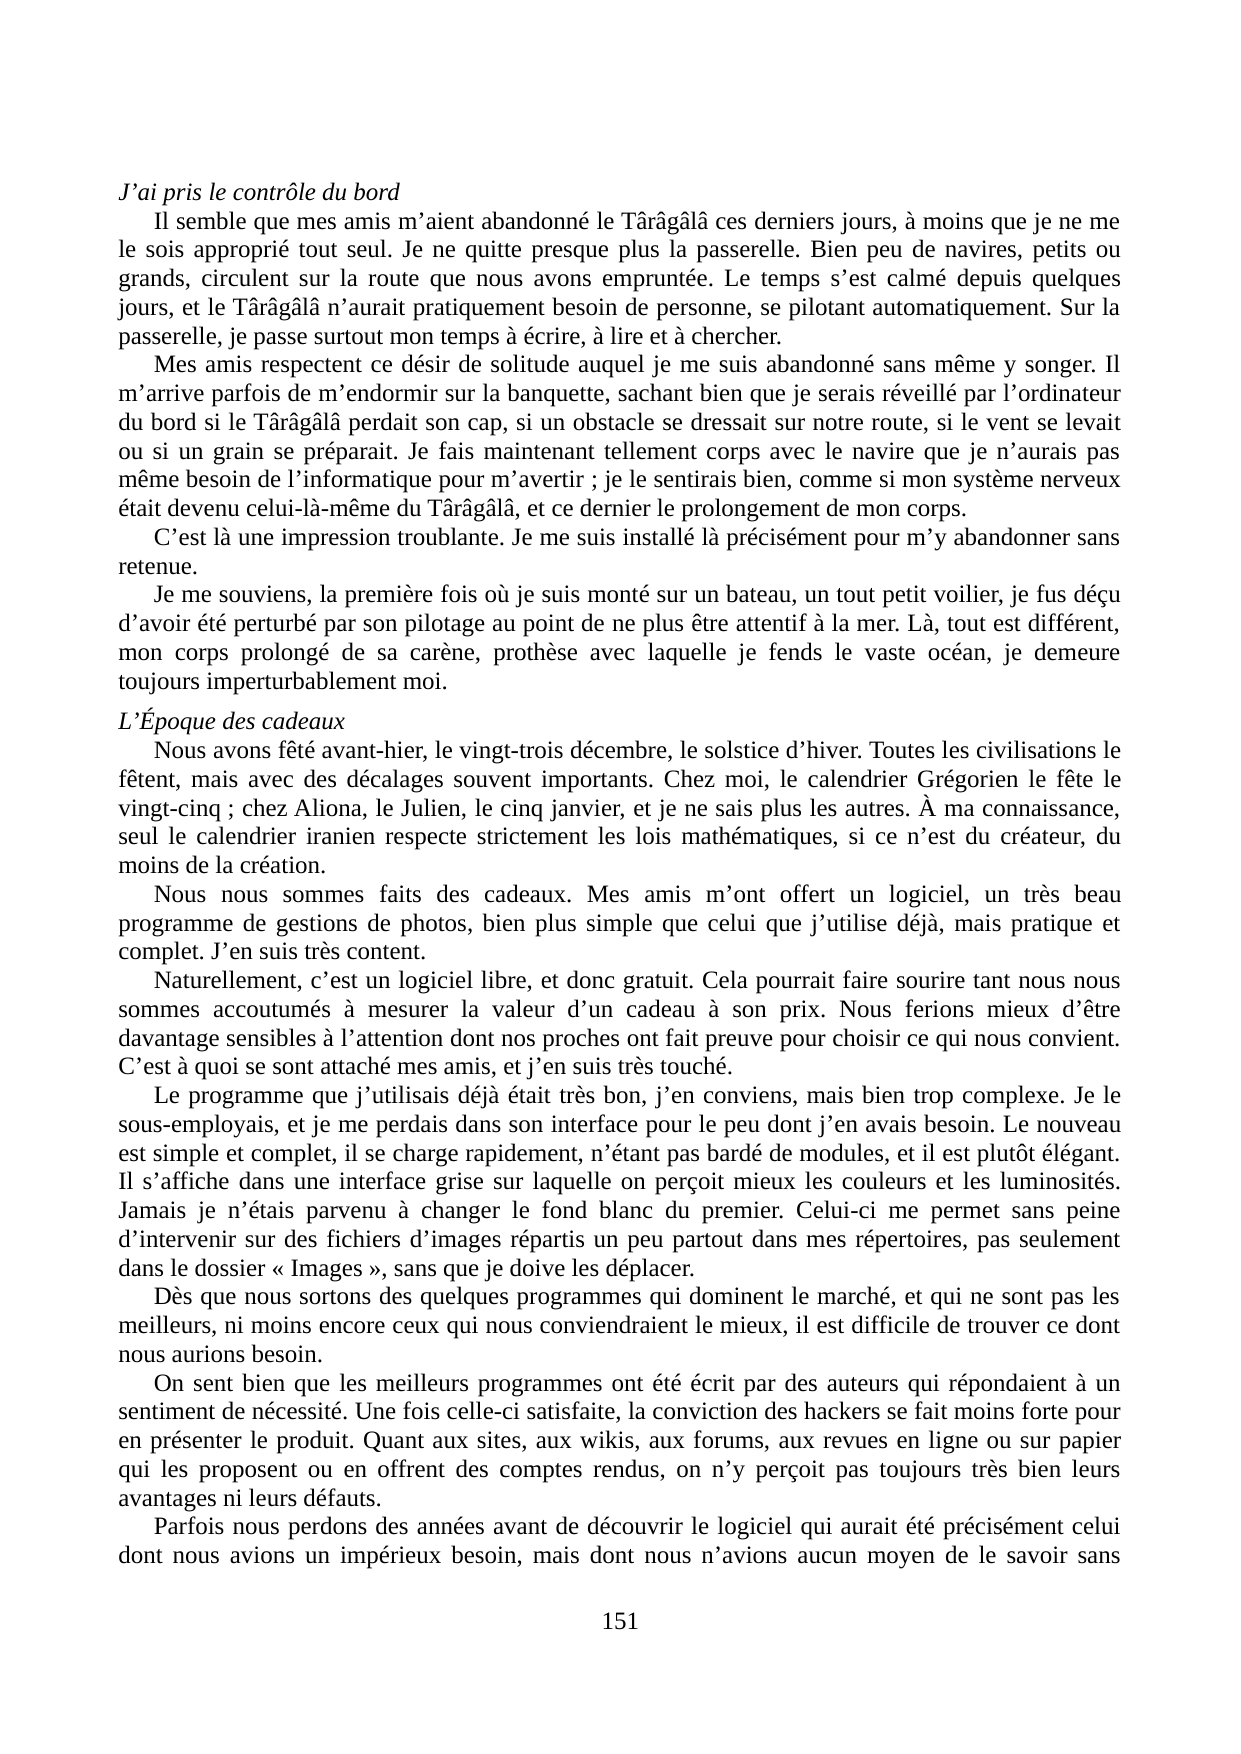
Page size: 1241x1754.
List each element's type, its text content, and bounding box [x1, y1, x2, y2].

text Il semble que mes amis m’aient abandonné le Târâgâlâ ces derniers jours, à moins que je ne me le sois approprié tout seul. Je ne quitte presque plus la passerelle. Bien peu de navires, petits ou grands, circulent sur la route que nous avons empruntée. Le temps s’est calmé depuis quelques jours, et le Târâgâlâ n’aurait pratiquement besoin de personne, se pilotant automatiquement. Sur la passerelle, je passe surtout mon temps à écrire, à lire et à chercher. [118, 206, 1122, 349]
text Je me souviens, la première fois où je suis monté sur un bateau, un tout petit voilier, je fus déçu d’avoir été perturbé par son pilotage au point de ne plus être attentif à la mer. Là, tout est différent, mon corps prolongé de sa carène, prothèse avec laquelle je fends le vaste océan, je demeure toujours imperturbablement moi. [118, 579, 1122, 694]
text Mes amis respectent ce désir de solitude auquel je me suis abandonné sans même y songer. Il m’arrive parfois de m’endormir sur la banquette, sachant bien que je serais réveillé par l’ordinateur du bord si le Târâgâlâ perdait son cap, si un obstacle se dressait sur notre route, si le vent se levait ou si un grain se préparait. Je fais maintenant tellement corps avec le navire que je n’aurais pas même besoin de l’informatique pour m’avertir ; je le sentirais bien, comme si mon système nerveux était devenu celui-là-même du Târâgâlâ, et ce dernier le prolongement de mon corps. [118, 349, 1122, 522]
text On sent bien que les meilleurs programmes ont été écrit par des auteurs qui répondaient à un sentiment de nécessité. Une fois celle-ci satisfaite, la conviction des hackers se fait moins forte pour en présenter le produit. Quant aux sites, aux wikis, aux forums, aux revues en ligne ou sur papier qui les proposent ou en offrent des comptes rendus, on n’y perçoit pas toujours très bien leurs avantages ni leurs défauts. [118, 1368, 1122, 1511]
text C’est là une impression troublante. Je me suis installé là précisément pour m’y abandonner sans retenue. [118, 522, 1122, 579]
text Nous avons fêté avant-hier, le vingt-trois décembre, le solstice d’hiver. Toutes les civilisations le fêtent, mais avec des décalages souvent importants. Chez moi, le calendrier Grégorien le fête le vingt-cinq ; chez Aliona, le Julien, le cinq janvier, et je ne sais plus les autres. À ma connaissance, seul le calendrier iranien respecte strictement les lois mathématiques, si ce n’est du créateur, du moins de la création. [118, 735, 1122, 879]
text Parfois nous perdons des années avant de découvrir le logiciel qui aurait été précisément celui dont nous avions un impérieux besoin, mais dont nous n’avions aucun moyen de le savoir sans [118, 1511, 1122, 1569]
subtitle J’ai pris le contrôle du bord [118, 177, 1122, 206]
text Le programme que j’utilisais déjà était très bon, j’en conviens, mais bien trop complexe. Je le sous-employais, et je me perdais dans son interface pour le peu dont j’en avais besoin. Le nouveau est simple et complet, il se charge rapidement, n’étant pas bardé de modules, et il est plutôt élégant. Il s’affiche dans une interface grise sur laquelle on perçoit mieux les couleurs et les luminosités. Jamais je n’étais parvenu à changer le fond blanc du premier. Celui-ci me permet sans peine d’intervenir sur des fichiers d’images répartis un peu partout dans mes répertoires, pas seulement dans le dossier « Images », sans que je doive les déplacer. [118, 1080, 1122, 1281]
text Nous nous sommes faits des cadeaux. Mes amis m’ont offert un logiciel, un très beau programme de gestions de photos, bien plus simple que celui que j’utilise déjà, mais pratique et complet. J’en suis très content. [118, 879, 1122, 965]
text Naturellement, c’est un logiciel libre, et donc gratuit. Cela pourrait faire sourire tant nous nous sommes accoutumés à mesurer la valeur d’un cadeau à son prix. Nous ferions mieux d’être davantage sensibles à l’attention dont nos proches ont fait preuve pour choisir ce qui nous convient. C’est à quoi se sont attaché mes amis, et j’en suis très touché. [118, 965, 1122, 1080]
subtitle L’Époque des cadeaux [118, 706, 1122, 735]
text Dès que nous sortons des quelques programmes qui dominent le marché, et qui ne sont pas les meilleurs, ni moins encore ceux qui nous conviendraient le mieux, il est difficile de trouver ce dont nous aurions besoin. [118, 1281, 1122, 1368]
